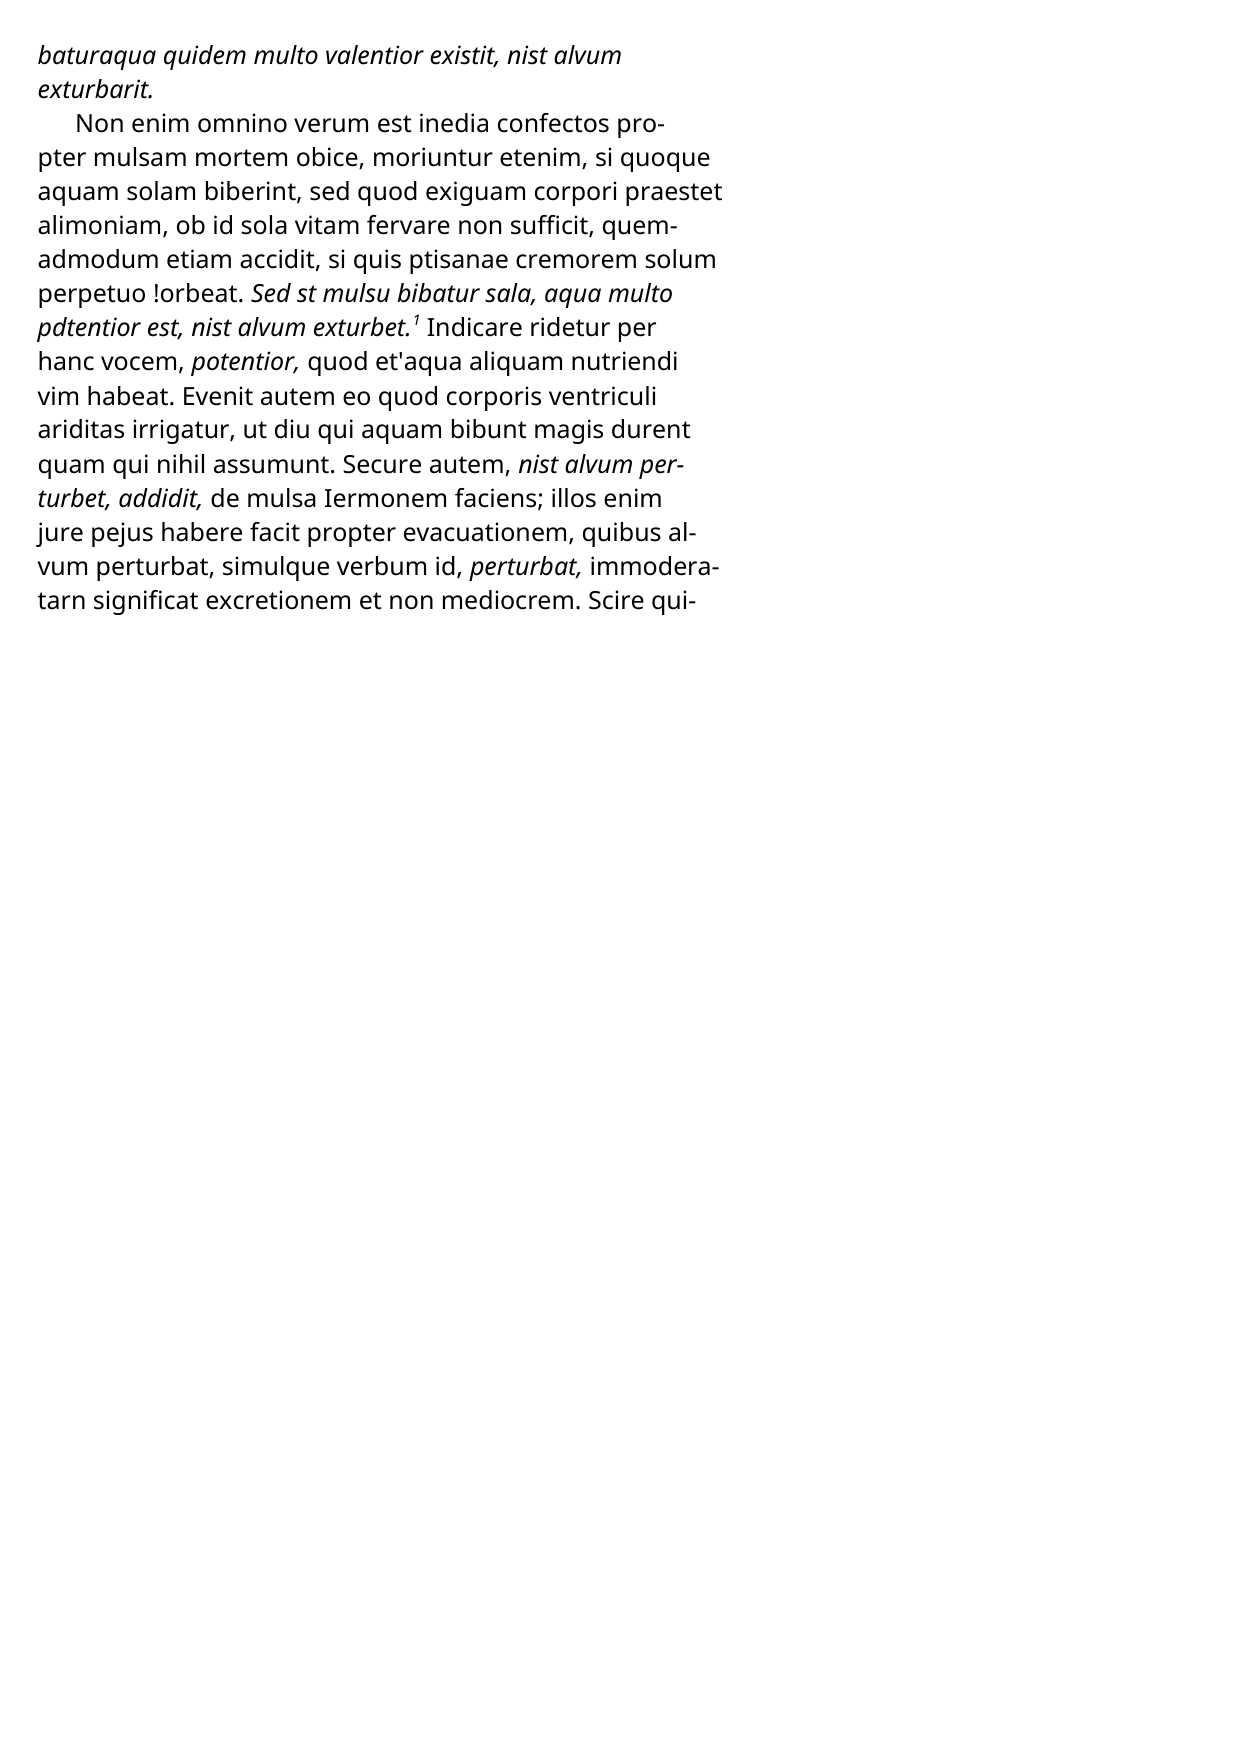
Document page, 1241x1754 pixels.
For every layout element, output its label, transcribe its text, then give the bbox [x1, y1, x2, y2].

text Non enim omnino verum est inedia confectos pro- pter mulsam mortem obice, moriuntur etenim, si quoque aquam solam biberint, sed quod exiguam corpori praestet alimoniam, ob id sola vitam fervare non sufficit, quem- admodum etiam accidit, si quis ptisanae cremorem solum perpetuo !orbeat. Sed st mulsu bibatur sala, aqua multo pdtentior est, nist alvum exturbet.1 Indicare ridetur per hanc vocem, potentior, quod et'aqua aliquam nutriendi vim habeat. Evenit autem eo quod corporis ventriculi ariditas irrigatur, ut diu qui aquam bibunt magis durent quam qui nihil assumunt. Secure autem, nist alvum per- turbet, addidit, de mulsa Iermonem faciens; illos enim jure pejus habere facit propter evacuationem, quibus al- vum perturbat, simulque verbum id, perturbat, immodera- tarn significat excretionem et non mediocrem. Scire qui- [37, 106, 1203, 617]
text baturaqua quidem multo valentior existit, nist alvum exturbarit. [37, 37, 1203, 106]
